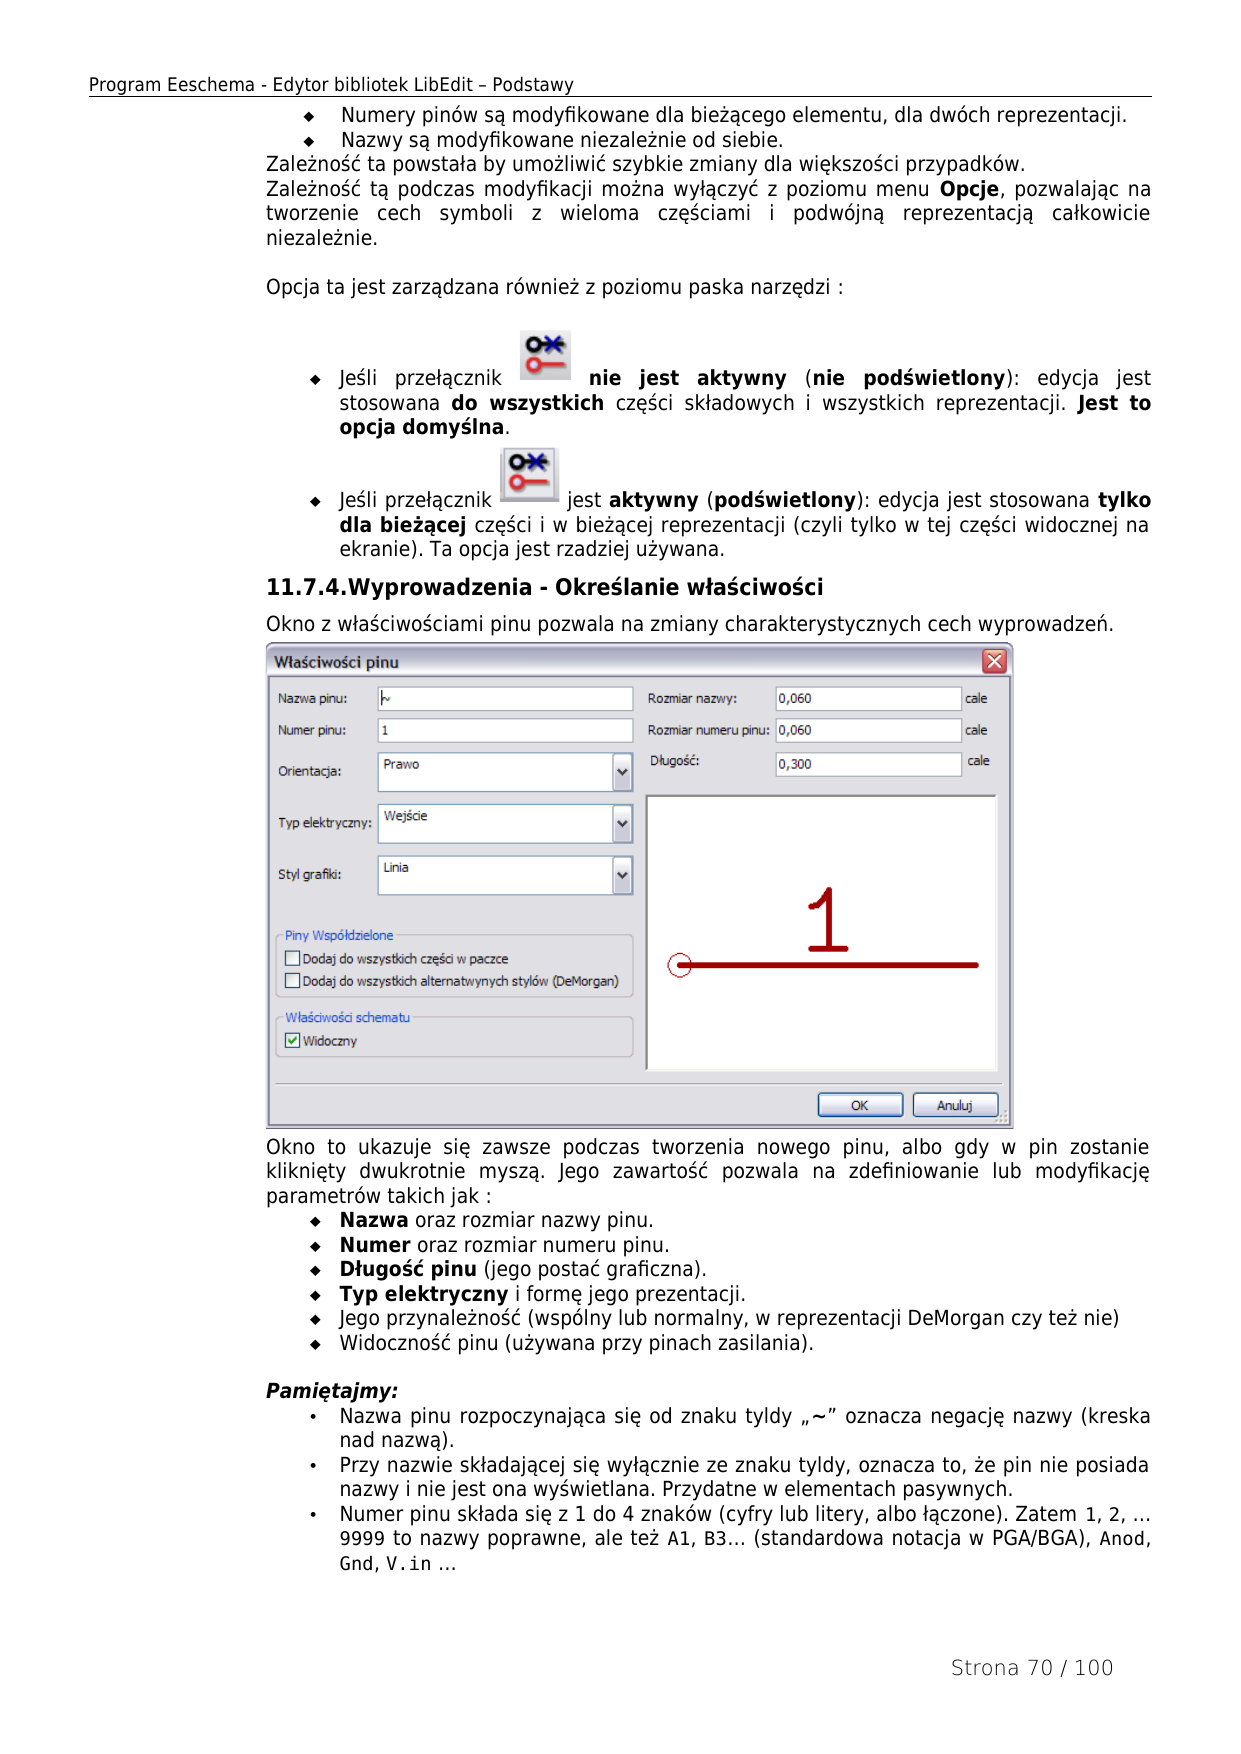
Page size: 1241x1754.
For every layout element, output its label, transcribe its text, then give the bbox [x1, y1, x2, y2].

subtitle Wyprowadzenia - Określanie właściwości [266, 573, 1152, 600]
picture [265, 642, 1014, 1129]
text Opcja ta jest zarządzana również z poziomu paska narzędzi : [266, 275, 1152, 299]
text Zależność tą podczas modyfikacji można wyłączyć z poziomu menu Opcje, pozwalając na tworzenie cech symboli z wieloma częściami i podwójną reprezentacją całkowicie niezależnie. [266, 177, 1152, 250]
list Typ elektryczny i formę jego prezentacji. [310, 1281, 1152, 1306]
list Jeśli przełącznik nie jest aktywny (nie podświetlony): edycja jest stosowana do wszystkich części składowych i wszystkich reprezentacji. Jest to opcja domyślna. [310, 324, 1152, 440]
list Nazwy są modyfikowane niezależnie od siebie. [303, 128, 1152, 152]
list Nazwa oraz rozmiar nazwy pinu. [310, 1208, 1152, 1232]
text Okno z właściwościami pinu pozwala na zmiany charakterystycznych cech wyprowadzeń. [266, 612, 1152, 637]
list Numer oraz rozmiar numeru pinu. [310, 1232, 1152, 1257]
list Długość pinu (jego postać graficzna). [310, 1257, 1152, 1281]
text Pamiętajmy: [266, 1379, 1152, 1404]
list Przy nazwie składającej się wyłącznie ze znaku tyldy, oznacza to, że pin nie posiada nazwy i nie jest ona wyświetlana. Przydatne w elementach pasywnych. [310, 1453, 1152, 1502]
list Nazwa pinu rozpoczynająca się od znaku tyldy „~” oznacza negację nazwy (kreska nad nazwą). [310, 1404, 1152, 1453]
picture [519, 329, 572, 380]
list Widoczność pinu (używana przy pinach zasilania). [310, 1330, 1152, 1355]
list Jego przynależność (wspólny lub normalny, w reprezentacji DeMorgan czy też nie) [310, 1306, 1152, 1330]
list Numery pinów są modyfikowane dla bieżącego elementu, dla dwóch reprezentacji. [303, 103, 1152, 128]
list Jeśli przełącznik jest aktywny (podświetlony): edycja jest stosowana tylko dla bieżącej części i w bieżącej reprezentacji (czyli tylko w tej części widocznej na ekranie). Ta opcja jest rzadziej używana. [310, 440, 1152, 562]
picture [499, 445, 560, 502]
text Zależność ta powstała by umożliwić szybkie zmiany dla większości przypadków. [266, 152, 1152, 177]
list Numer pinu składa się z 1 do 4 znaków (cyfry lub litery, albo łączone). Zatem 1, 2, … 9999 to nazwy poprawne, ale też A1, B3… (standardowa notacja w PGA/BGA), Anod, Gnd, V.in … [310, 1502, 1152, 1575]
text Okno to ukazuje się zawsze podczas tworzenia nowego pinu, albo gdy w pin zostanie kliknięty dwukrotnie myszą. Jego zawartość pozwala na zdefiniowanie lub modyfikację parametrów takich jak : [266, 1134, 1152, 1208]
